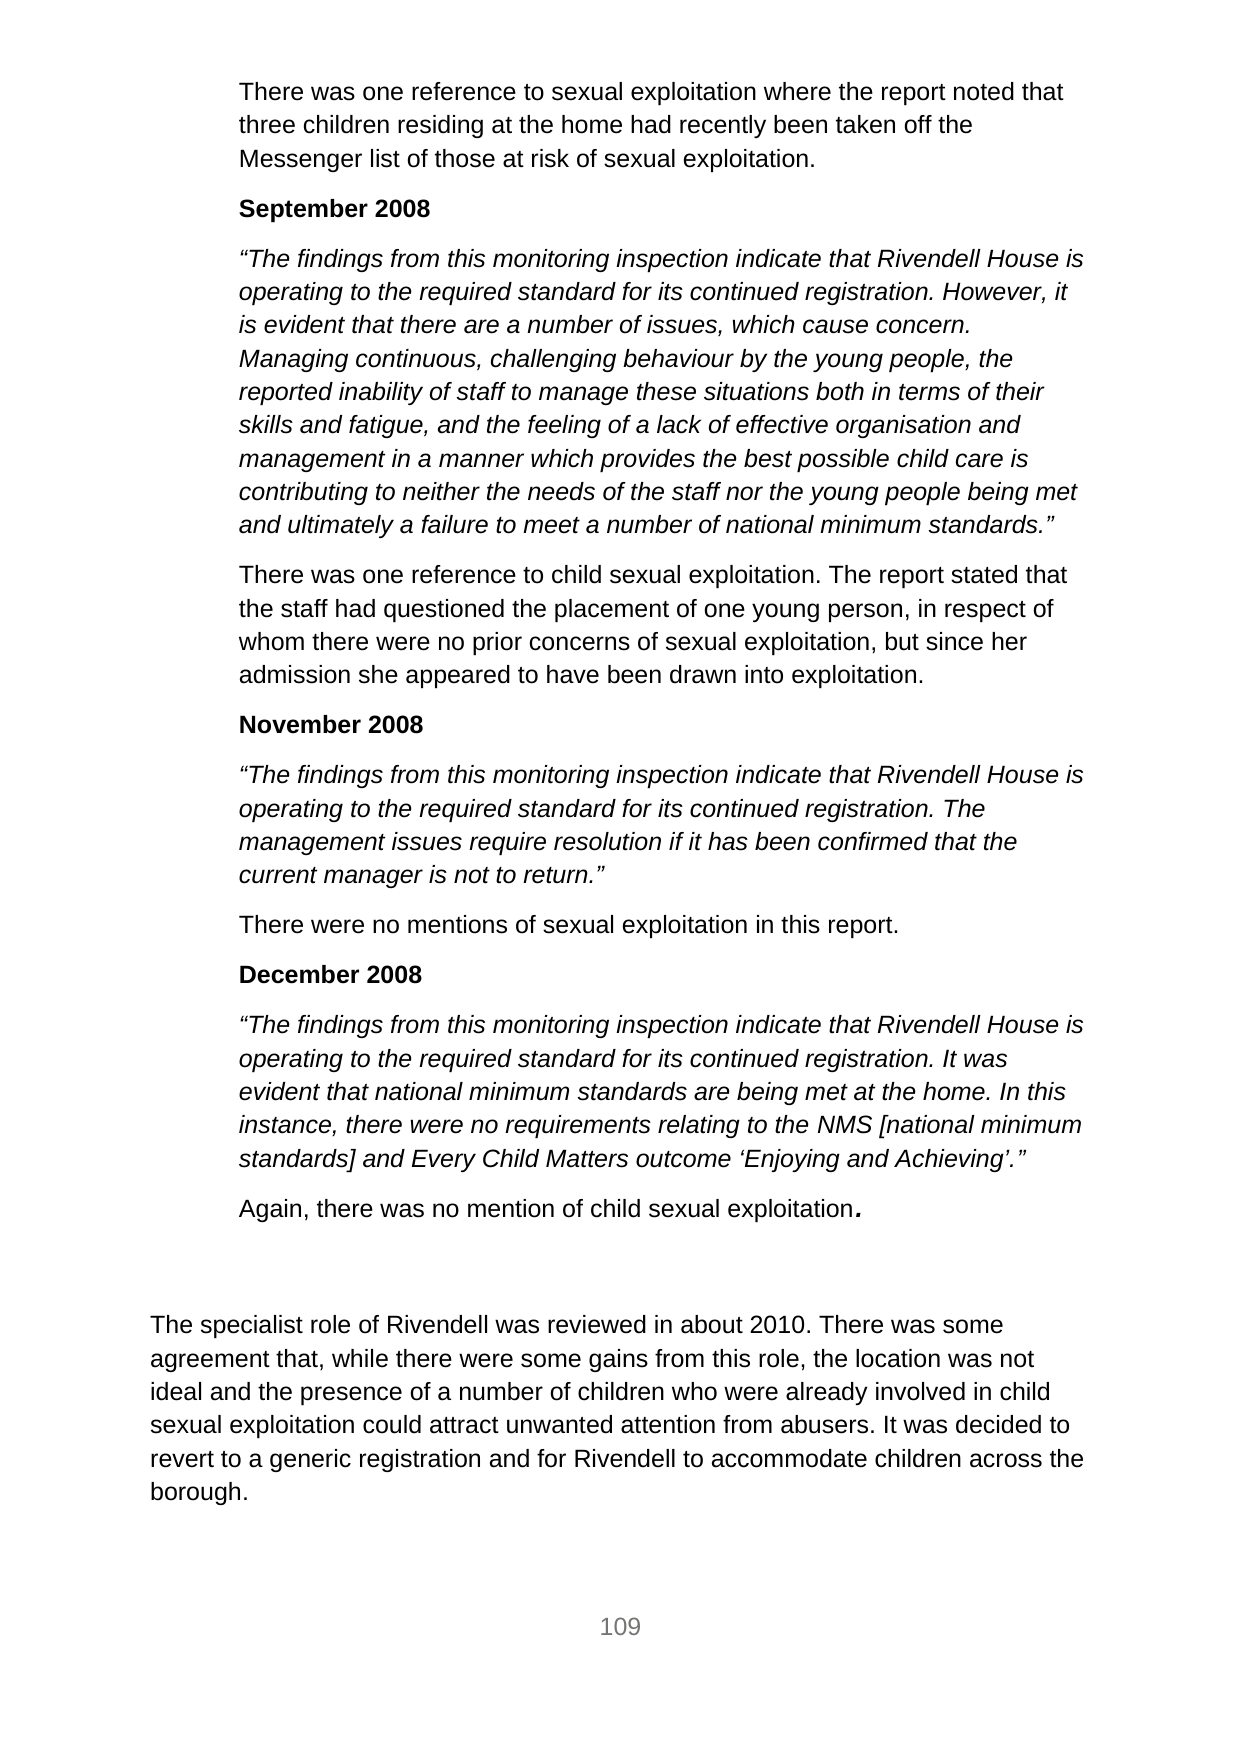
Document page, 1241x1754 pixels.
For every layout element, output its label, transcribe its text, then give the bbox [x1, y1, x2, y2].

text Again, there was no mention of child sexual exploitation. [239, 1191, 1090, 1224]
text There was one reference to child sexual exploitation. The report stated that the staff had questioned the placement of one young person, in respect of whom there were no prior concerns of sexual exploitation, but since her admission she appeared to have been drawn into exploitation. [239, 557, 1090, 691]
text November 2008 [239, 707, 1090, 741]
text December 2008 [239, 957, 1090, 991]
text September 2008 [239, 191, 1090, 224]
text There was one reference to sexual exploitation where the report noted that three children residing at the home had recently been taken off the Messenger list of those at risk of sexual exploitation. [239, 74, 1090, 174]
text “The findings from this monitoring inspection indicate that Rivendell House is operating to the required standard for its continued registration. It was evident that national minimum standards are being met at the home. In this instance, there were no requirements relating to the NMS [national minimum standards] and Every Child Matters outcome ‘Enjoying and Achieving’.” [239, 1007, 1090, 1174]
text “The findings from this monitoring inspection indicate that Rivendell House is operating to the required standard for its continued registration. However, it is evident that there are a number of issues, which cause concern. Managing continuous, challenging behaviour by the young people, the reported inability of staff to manage these situations both in terms of their skills and fatigue, and the feeling of a lack of effective organisation and management in a manner which provides the best possible child care is contributing to neither the needs of the staff nor the young people being met and ultimately a failure to meet a number of national minimum standards.” [239, 241, 1090, 541]
text There were no mentions of sexual exploitation in this report. [239, 907, 1090, 941]
text “The findings from this monitoring inspection indicate that Rivendell House is operating to the required standard for its continued registration. The management issues require resolution if it has been confirmed that the current manager is not to return.” [239, 757, 1090, 891]
text The specialist role of Rivendell was reviewed in about 2010. There was some agreement that, while there were some gains from this role, the location was not ideal and the presence of a number of children who were already involved in child sexual exploitation could attract unwanted attention from abusers. It was decided to revert to a generic registration and for Rivendell to accommodate children across the borough. [150, 1307, 1090, 1507]
